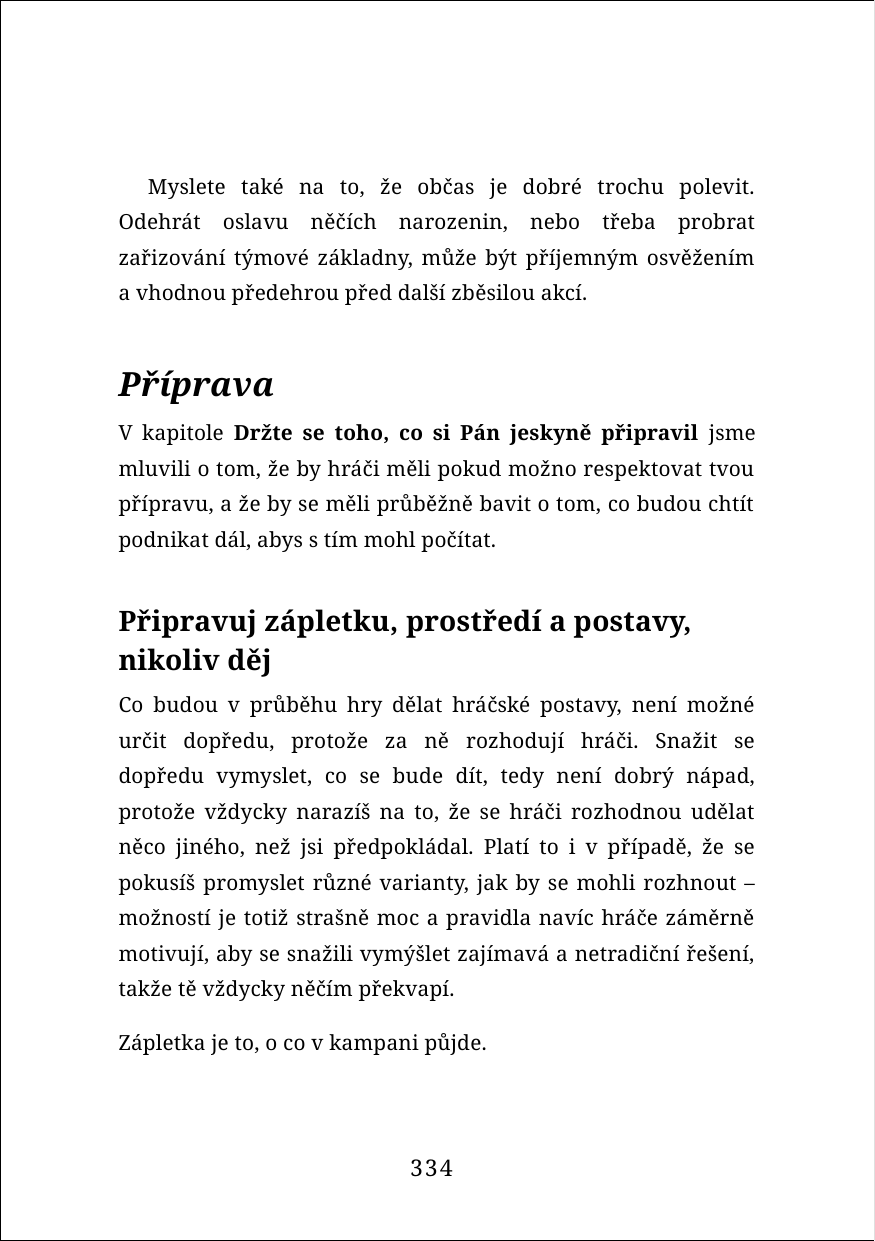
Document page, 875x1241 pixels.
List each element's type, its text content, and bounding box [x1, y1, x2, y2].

text Myslete také na to, že občas je dobré trochu polevit. Odehrát oslavu něčích narozenin, nebo třeba probrat zařizování týmové základny, může být příjemným osvěžením a vhodnou předehrou před další zběsilou akcí. [118, 172, 756, 307]
text V kapitole Držte se toho, co si Pán jeskyně připravil jsme mluvili o tom, že by hráči měli pokud možno respektovat tvou přípravu, a že by se měli průběžně bavit o tom, co budou chtít podnikat dál, abys s tím mohl počítat. [118, 418, 756, 553]
subtitle Příprava [118, 361, 756, 407]
text Zápletka je to, o co v kampani půjde. [118, 1028, 756, 1056]
text Co budou v průběhu hry dělat hráčské postavy, není možné určit dopředu, protože za ně rozhodují hráči. Snažit se dopředu vymyslet, co se bude dít, tedy není dobrý nápad, protože vždycky narazíš na to, že se hráči rozhodnou udělat něco jiného, než jsi předpokládal. Platí to i v případě, že se pokusíš promyslet různé varianty, jak by se mohli rozhnout – možností je totiž strašně moc a pravidla navíc hráče záměrně motivují, aby se snažili vymýšlet zajímavá a netradiční řešení, takže tě vždycky něčím překvapí. [118, 690, 756, 1003]
subtitle Připravuj zápletku, prostředí a postavy, nikoliv děj [118, 602, 756, 678]
